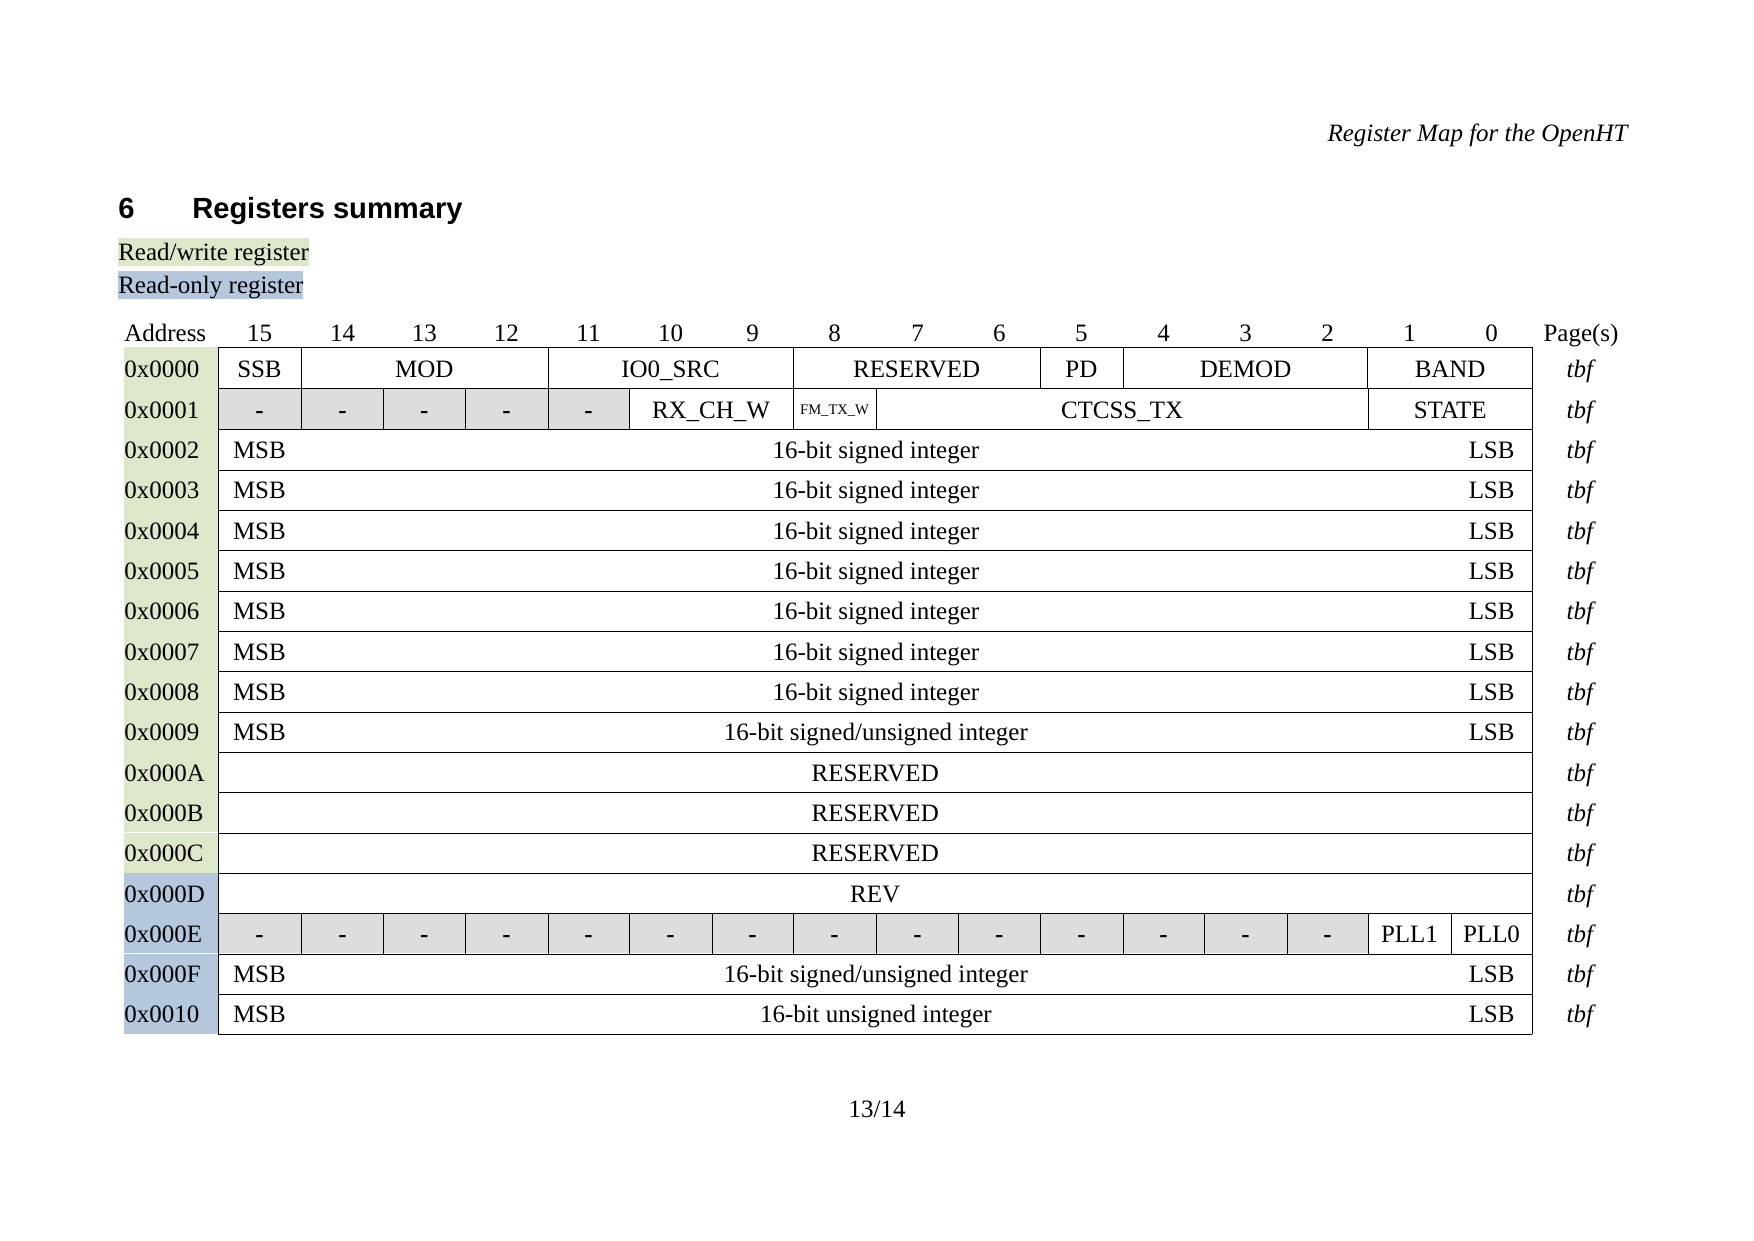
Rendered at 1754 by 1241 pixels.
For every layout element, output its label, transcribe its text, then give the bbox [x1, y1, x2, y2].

table_cell LSB [1451, 995, 1532, 1034]
table_cell 16-bit signed integer [301, 672, 1451, 712]
table_cell MSB [219, 713, 301, 752]
table_cell LSB [1451, 511, 1532, 550]
table_cell SSB [219, 348, 301, 388]
table_cell MSB [219, 955, 301, 994]
table_cell REV [219, 874, 1532, 913]
table_cell 0x000D [124, 873, 218, 913]
table_cell BAND [1368, 348, 1532, 388]
table_cell - [384, 914, 465, 953]
table_cell - [384, 389, 465, 429]
table_cell tbf [1533, 388, 1629, 429]
table_cell tbf [1533, 671, 1629, 712]
table_cell PLL0 [1452, 914, 1532, 953]
table_cell 0x0010 [124, 994, 218, 1034]
table_cell LSB [1451, 713, 1532, 752]
table_cell 0x0003 [124, 470, 218, 510]
text Read/write register Read-only register [118, 237, 1635, 299]
table_cell tbf [1533, 913, 1629, 953]
table_cell RESERVED [219, 793, 1532, 832]
table_cell 0x000E [124, 913, 218, 953]
table_cell - [302, 389, 383, 429]
table_cell 16-bit signed integer [301, 471, 1451, 510]
table_header 11 [548, 318, 629, 347]
table_header 3 [1204, 318, 1287, 347]
table_cell FM_TX_W [794, 389, 876, 429]
table_cell RX_CH_W [630, 389, 793, 429]
table_cell tbf [1533, 347, 1629, 388]
table_cell - [959, 914, 1040, 953]
table_cell MSB [219, 592, 301, 631]
table_cell tbf [1533, 792, 1629, 832]
table_cell MSB [219, 995, 301, 1034]
table_cell MOD [302, 348, 548, 388]
table_cell RESERVED [219, 753, 1532, 792]
table_cell LSB [1451, 955, 1532, 994]
table_cell - [549, 914, 629, 953]
table_cell 0x000F [124, 954, 218, 994]
table_header 10 [629, 318, 712, 347]
table_cell - [1205, 914, 1287, 953]
table_cell LSB [1451, 551, 1532, 591]
table_header 12 [465, 318, 548, 347]
table_cell tbf [1533, 510, 1629, 550]
table_cell tbf [1533, 873, 1629, 913]
table_cell 0x000B [124, 792, 218, 832]
table_cell 0x0001 [124, 388, 218, 429]
table_cell 16-bit signed/unsigned integer [301, 955, 1451, 994]
table_cell tbf [1533, 470, 1629, 510]
table_cell 16-bit signed/unsigned integer [301, 713, 1451, 752]
table_cell - [302, 914, 383, 953]
table_cell 16-bit signed integer [301, 511, 1451, 550]
table_cell LSB [1451, 471, 1532, 510]
table_cell MSB [219, 471, 301, 510]
table_header 8 [793, 318, 876, 347]
table_cell IO0_SRC [549, 348, 793, 388]
table_cell - [1288, 914, 1368, 953]
table_cell 16-bit signed integer [301, 592, 1451, 631]
table_header 6 [959, 318, 1040, 347]
table_cell tbf [1533, 631, 1629, 671]
table_header 13 [384, 318, 465, 347]
table_header 2 [1287, 318, 1368, 347]
table_cell - [713, 914, 793, 953]
table_cell - [877, 914, 958, 953]
table_header Address [124, 318, 218, 347]
table_header 5 [1040, 318, 1123, 347]
table_cell PD [1041, 348, 1123, 388]
table_cell - [1041, 914, 1123, 953]
table_cell LSB [1451, 430, 1532, 470]
table_header 4 [1123, 318, 1204, 347]
table_cell - [219, 914, 301, 953]
table_cell 16-bit signed integer [301, 430, 1451, 470]
table_cell DEMOD [1124, 348, 1367, 388]
table_cell tbf [1533, 752, 1629, 792]
table_cell 0x000A [124, 752, 218, 792]
table_header 7 [876, 318, 958, 347]
table_cell tbf [1533, 429, 1629, 470]
table_cell RESERVED [794, 348, 1040, 388]
table_cell - [794, 914, 876, 953]
table_cell - [1124, 914, 1204, 953]
table_cell 16-bit signed integer [301, 551, 1451, 591]
table_cell tbf [1533, 591, 1629, 631]
table_cell 0x0006 [124, 591, 218, 631]
table_cell 0x0008 [124, 671, 218, 712]
table_header Page(s) [1532, 318, 1629, 347]
table_cell 0x0009 [124, 712, 218, 752]
table_cell 0x0002 [124, 429, 218, 470]
table_cell MSB [219, 632, 301, 671]
table_header 15 [218, 318, 301, 347]
table_cell tbf [1533, 994, 1629, 1034]
table_cell 0x0000 [124, 347, 218, 388]
table_cell tbf [1533, 550, 1629, 591]
table_cell 0x0007 [124, 631, 218, 671]
table_cell MSB [219, 511, 301, 550]
table_header 0 [1451, 318, 1532, 347]
table_cell STATE [1369, 389, 1532, 429]
table_cell tbf [1533, 712, 1629, 752]
table_cell 16-bit unsigned integer [301, 995, 1451, 1034]
table_cell 16-bit signed integer [301, 632, 1451, 671]
table_cell - [219, 389, 301, 429]
table_cell - [630, 914, 712, 953]
table_header 9 [712, 318, 793, 347]
table_cell RESERVED [219, 834, 1532, 873]
table_cell tbf [1533, 954, 1629, 994]
table_cell MSB [219, 430, 301, 470]
table_cell 0x000C [124, 833, 218, 873]
table_cell PLL1 [1369, 914, 1451, 953]
table_cell LSB [1451, 632, 1532, 671]
table_cell tbf [1533, 833, 1629, 873]
table_cell MSB [219, 551, 301, 591]
table_cell 0x0004 [124, 510, 218, 550]
table_cell CTCSS_TX [877, 389, 1368, 429]
table_cell - [466, 914, 548, 953]
table_cell LSB [1451, 592, 1532, 631]
table_cell - [466, 389, 548, 429]
table_cell MSB [219, 672, 301, 712]
table_header 1 [1368, 318, 1451, 347]
subtitle Registers summary [118, 191, 1635, 225]
table_cell 0x0005 [124, 550, 218, 591]
table_header 14 [301, 318, 383, 347]
table_cell LSB [1451, 672, 1532, 712]
table_cell - [549, 389, 629, 429]
